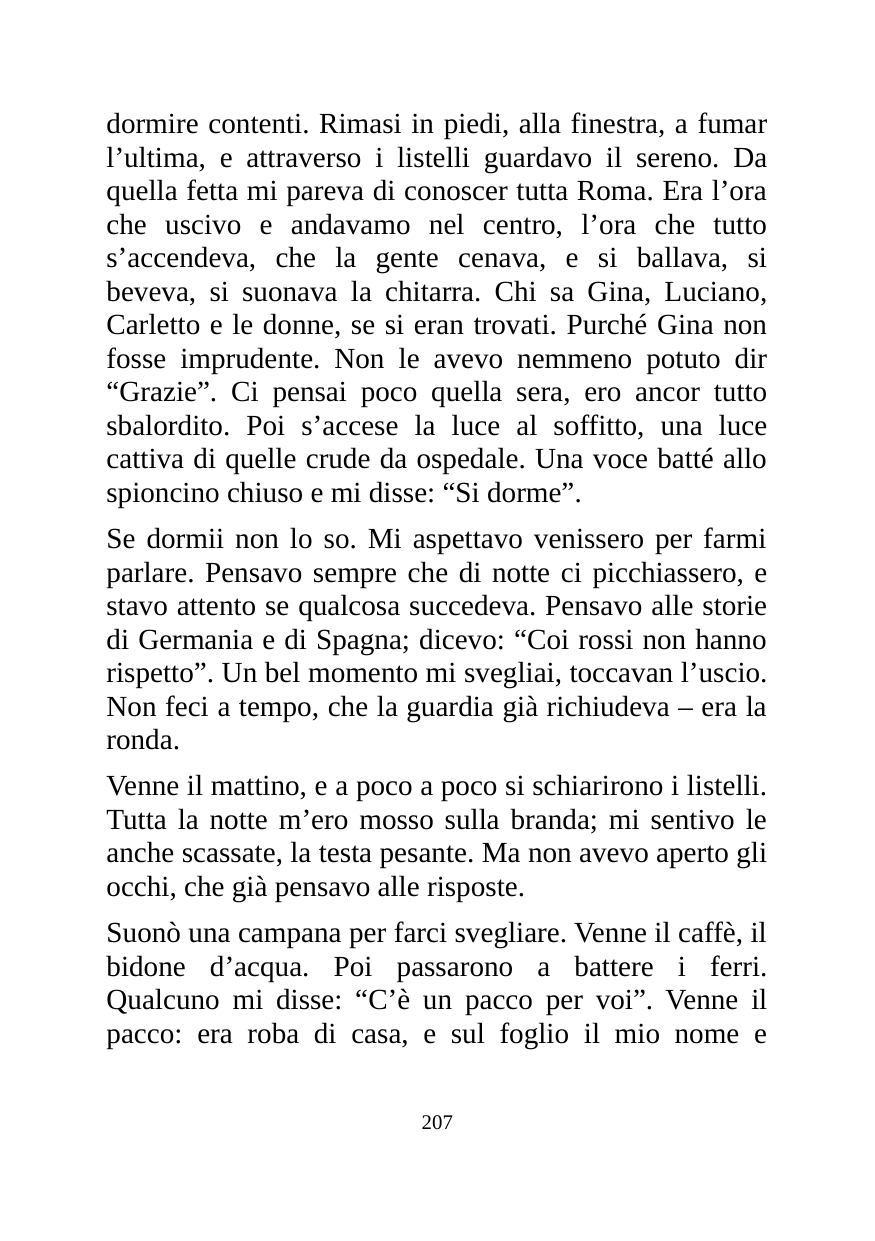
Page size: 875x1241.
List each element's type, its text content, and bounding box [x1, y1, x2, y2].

text Venne il mattino, e a poco a poco si schiarirono i listelli. Tutta la notte m’ero mosso sulla branda; mi sentivo le anche scassate, la testa pesante. Ma non avevo aperto gli occhi, che già pensavo alle risposte. [106, 768, 768, 903]
text Suonò una campana per farci svegliare. Venne il caffè, il bidone d’acqua. Poi passarono a battere i ferri. Qualcuno mi disse: “C’è un pacco per voi”. Venne il pacco: era roba di casa, e sul foglio il mio nome e [106, 915, 768, 1049]
text dormire contenti. Rimasi in piedi, alla finestra, a fumar l’ultima, e attraverso i listelli guardavo il sereno. Da quella fetta mi pareva di conoscer tutta Roma. Era l’ora che uscivo e andavamo nel centro, l’ora che tutto s’accendeva, che la gente cenava, e si ballava, si beveva, si suonava la chitarra. Chi sa Gina, Luciano, Carletto e le donne, se si eran trovati. Purché Gina non fosse imprudente. Non le avevo nemmeno potuto dir “Grazie”. Ci pensai poco quella sera, ero ancor tutto sbalordito. Poi s’accese la luce al soffitto, una luce cattiva di quelle crude da ospedale. Una voce batté allo spioncino chiuso e mi disse: “Si dorme”. [106, 106, 768, 509]
text Se dormii non lo so. Mi aspettavo venissero per farmi parlare. Pensavo sempre che di notte ci picchiassero, e stavo attento se qualcosa succedeva. Pensavo alle storie di Germania e di Spagna; dicevo: “Coi rossi non hanno rispetto”. Un bel momento mi svegliai, toccavan l’uscio. Non feci a tempo, che la guardia già richiudeva – era la ronda. [106, 521, 768, 756]
